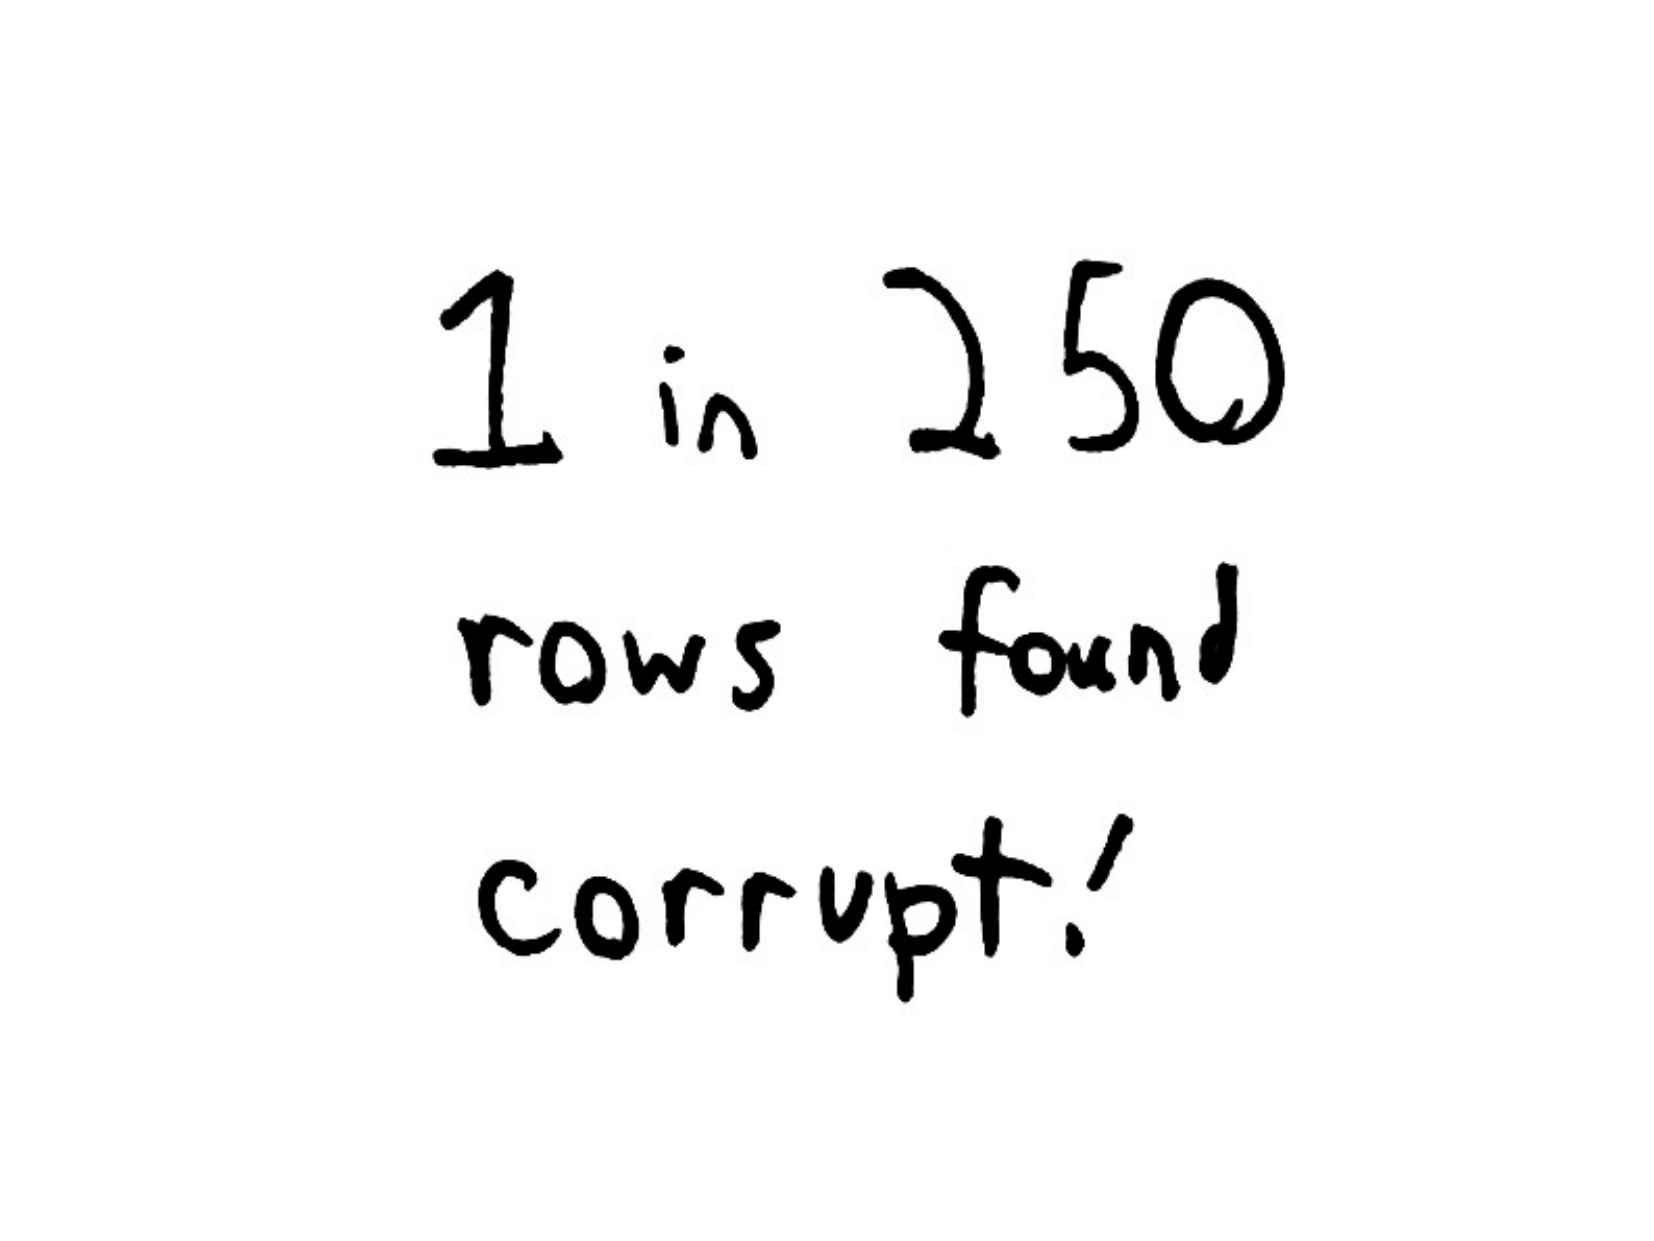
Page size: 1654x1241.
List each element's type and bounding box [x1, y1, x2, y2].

picture [285, 149, 1354, 1069]
